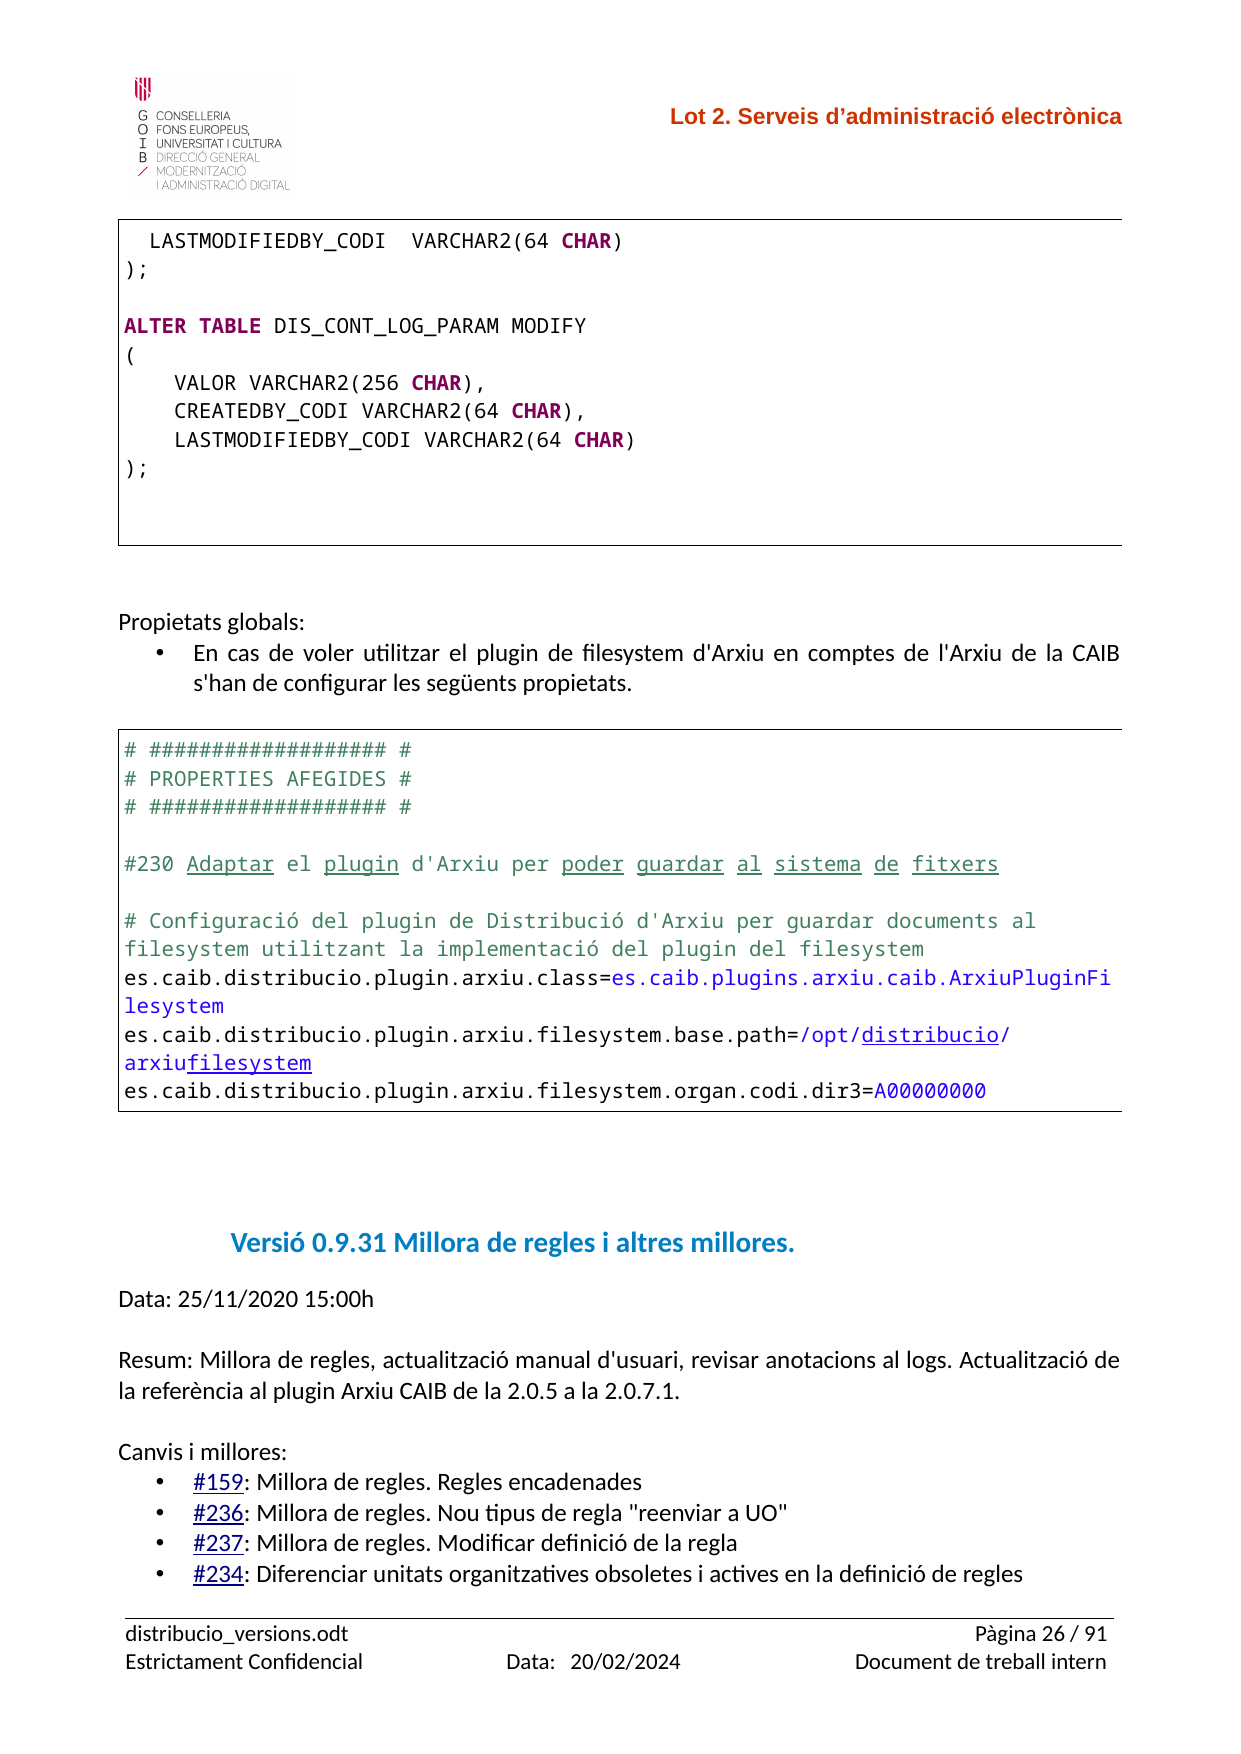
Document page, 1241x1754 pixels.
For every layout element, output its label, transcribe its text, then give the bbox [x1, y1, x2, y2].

list En cas de voler utilitzar el plugin de filesystem d'Arxiu en comptes de l'Arxiu de la CAIB s'han de configurar les següents propietats. [156, 637, 1122, 698]
list #237: Millora de regles. Modificar definició de la regla [156, 1527, 1122, 1558]
list #159: Millora de regles. Regles encadenades [156, 1466, 1122, 1497]
table_header # ################### # # PROPERTIES AFEGIDES # # ################### # #230 Adaptar el plugin d'Arxiu per poder guardar al sistema de fitxers # Configuració del plugin de Distribució d'Arxiu per guardar documents al filesystem utilitzant la implementació del plugin del filesystem es.caib.distribucio.plugin.arxiu.class=es.caib.plugins.arxiu.caib.ArxiuPluginFilesystem es.caib.distribucio.plugin.arxiu.filesystem.base.path=/opt/distribucio/arxiufilesystem es.caib.distribucio.plugin.arxiu.filesystem.organ.codi.dir3=A00000000 [119, 730, 1122, 1111]
table_header LASTMODIFIEDBY_CODI VARCHAR2(64 CHAR) ); ALTER TABLE DIS_CONT_LOG_PARAM MODIFY ( VALOR VARCHAR2(256 CHAR), CREATEDBY_CODI VARCHAR2(64 CHAR), LASTMODIFIEDBY_CODI VARCHAR2(64 CHAR) ); [119, 220, 1122, 544]
text Resum: Millora de regles, actualització manual d'usuari, revisar anotacions al logs. Actualització de la referència al plugin Arxiu CAIB de la 2.0.5 a la 2.0.7.1. [118, 1344, 1122, 1405]
picture [126, 70, 299, 197]
text Propietats globals: [118, 607, 1122, 637]
list #234: Diferenciar unitats organitzatives obsoletes i actives en la definició de regles [156, 1558, 1122, 1588]
text Canvis i millores: [118, 1436, 1122, 1466]
list #236: Millora de regles. Nou tipus de regla "reenviar a UO" [156, 1497, 1122, 1527]
text Data: 25/11/2020 15:00h [118, 1283, 1122, 1314]
subtitle Versió 0.9.31 Millora de regles i altres millores. [153, 1224, 1122, 1260]
